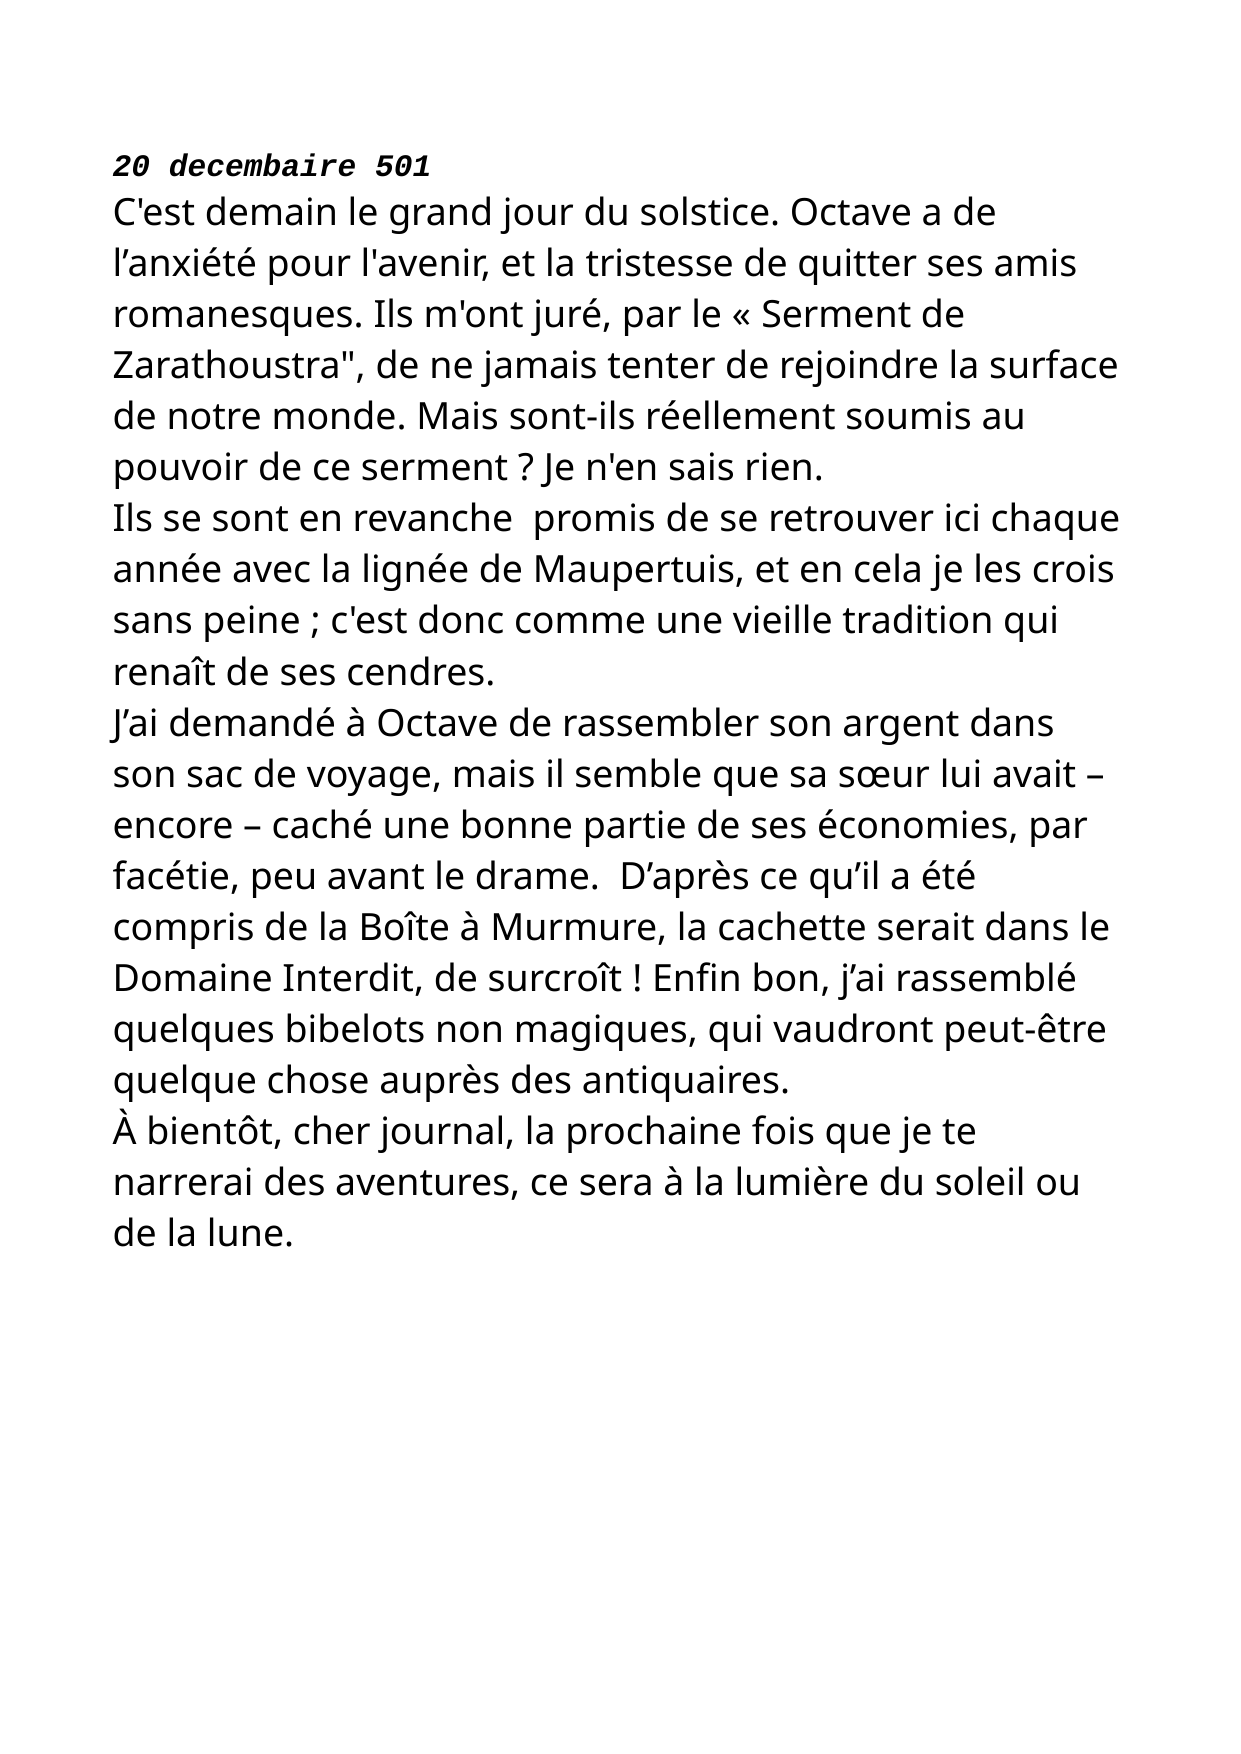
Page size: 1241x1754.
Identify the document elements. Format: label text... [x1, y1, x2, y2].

text J’ai demandé à Octave de rassembler son argent dans son sac de voyage, mais il semble que sa sœur lui avait – encore – caché une bonne partie de ses économies, par facétie, peu avant le drame. D’après ce qu’il a été compris de la Boîte à Murmure, la cachette serait dans le Domaine Interdit, de surcroît ! Enfin bon, j’ai rassemblé quelques bibelots non magiques, qui vaudront peut-être quelque chose auprès des antiquaires. [112, 696, 1128, 1104]
text À bientôt, cher journal, la prochaine fois que je te narrerai des aventures, ce sera à la lumière du soleil ou de la lune. [112, 1104, 1128, 1257]
text 20 decembaire 501 [112, 150, 1128, 185]
text Ils se sont en revanche promis de se retrouver ici chaque année avec la lignée de Maupertuis, et en cela je les crois sans peine ; c'est donc comme une vieille tradition qui renaît de ses cendres. [112, 492, 1128, 696]
text C'est demain le grand jour du solstice. Octave a de l’anxiété pour l'avenir, et la tristesse de quitter ses amis romanesques. Ils m'ont juré, par le « Serment de Zarathoustra", de ne jamais tenter de rejoindre la surface de notre monde. Mais sont-ils réellement soumis au pouvoir de ce serment ? Je n'en sais rien. [112, 185, 1128, 492]
